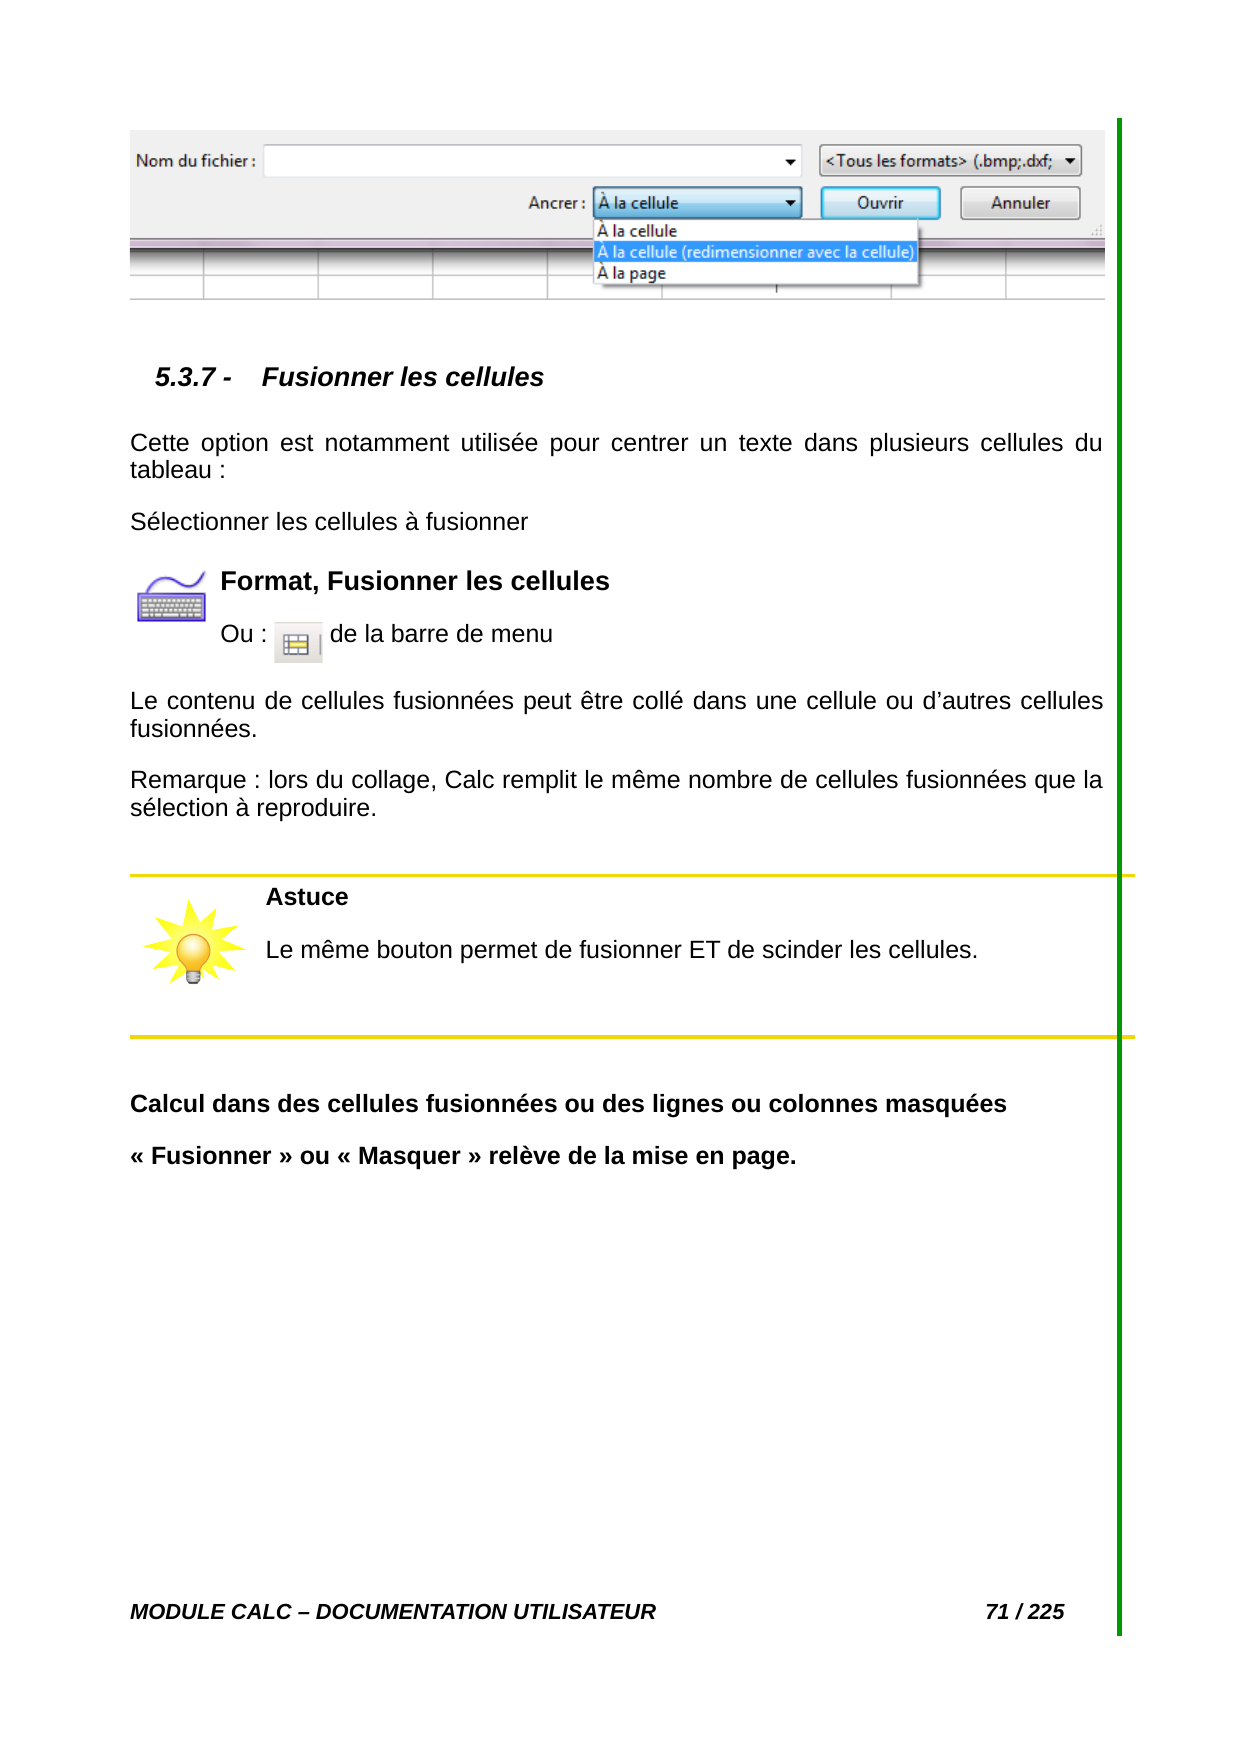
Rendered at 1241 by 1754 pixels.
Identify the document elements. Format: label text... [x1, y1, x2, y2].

table_header [1122, 877, 1134, 1035]
table_header Astuce Le même bouton permet de fusionner ET de scinder les cellules. [260, 877, 1117, 1035]
text Calcul dans des cellules fusionnées ou des lignes ou colonnes masquées [130, 1090, 1105, 1118]
table_header [130, 877, 259, 1035]
picture [274, 622, 323, 663]
text Ou : de la barre de menu [130, 620, 1105, 654]
text Remarque : lors du collage, Calc remplit le même nombre de cellules fusionnées que la sélection à reproduire. [130, 766, 1105, 822]
text Cette option est notamment utilisée pour centrer un texte dans plusieurs cellules du tableau : [130, 428, 1105, 484]
text Le contenu de cellules fusionnées peut être collé dans une cellule ou d’autres cellules fusionnées. [130, 687, 1105, 742]
picture [133, 560, 209, 636]
picture [135, 882, 254, 1001]
text « Fusionner » ou « Masquer » relève de la mise en page. [130, 1142, 1105, 1169]
picture [129, 130, 1105, 300]
text Format, Fusionner les cellules [209, 566, 1105, 596]
subtitle Fusionner les cellules [155, 362, 1105, 392]
text Sélectionner les cellules à fusionner [130, 508, 1105, 536]
